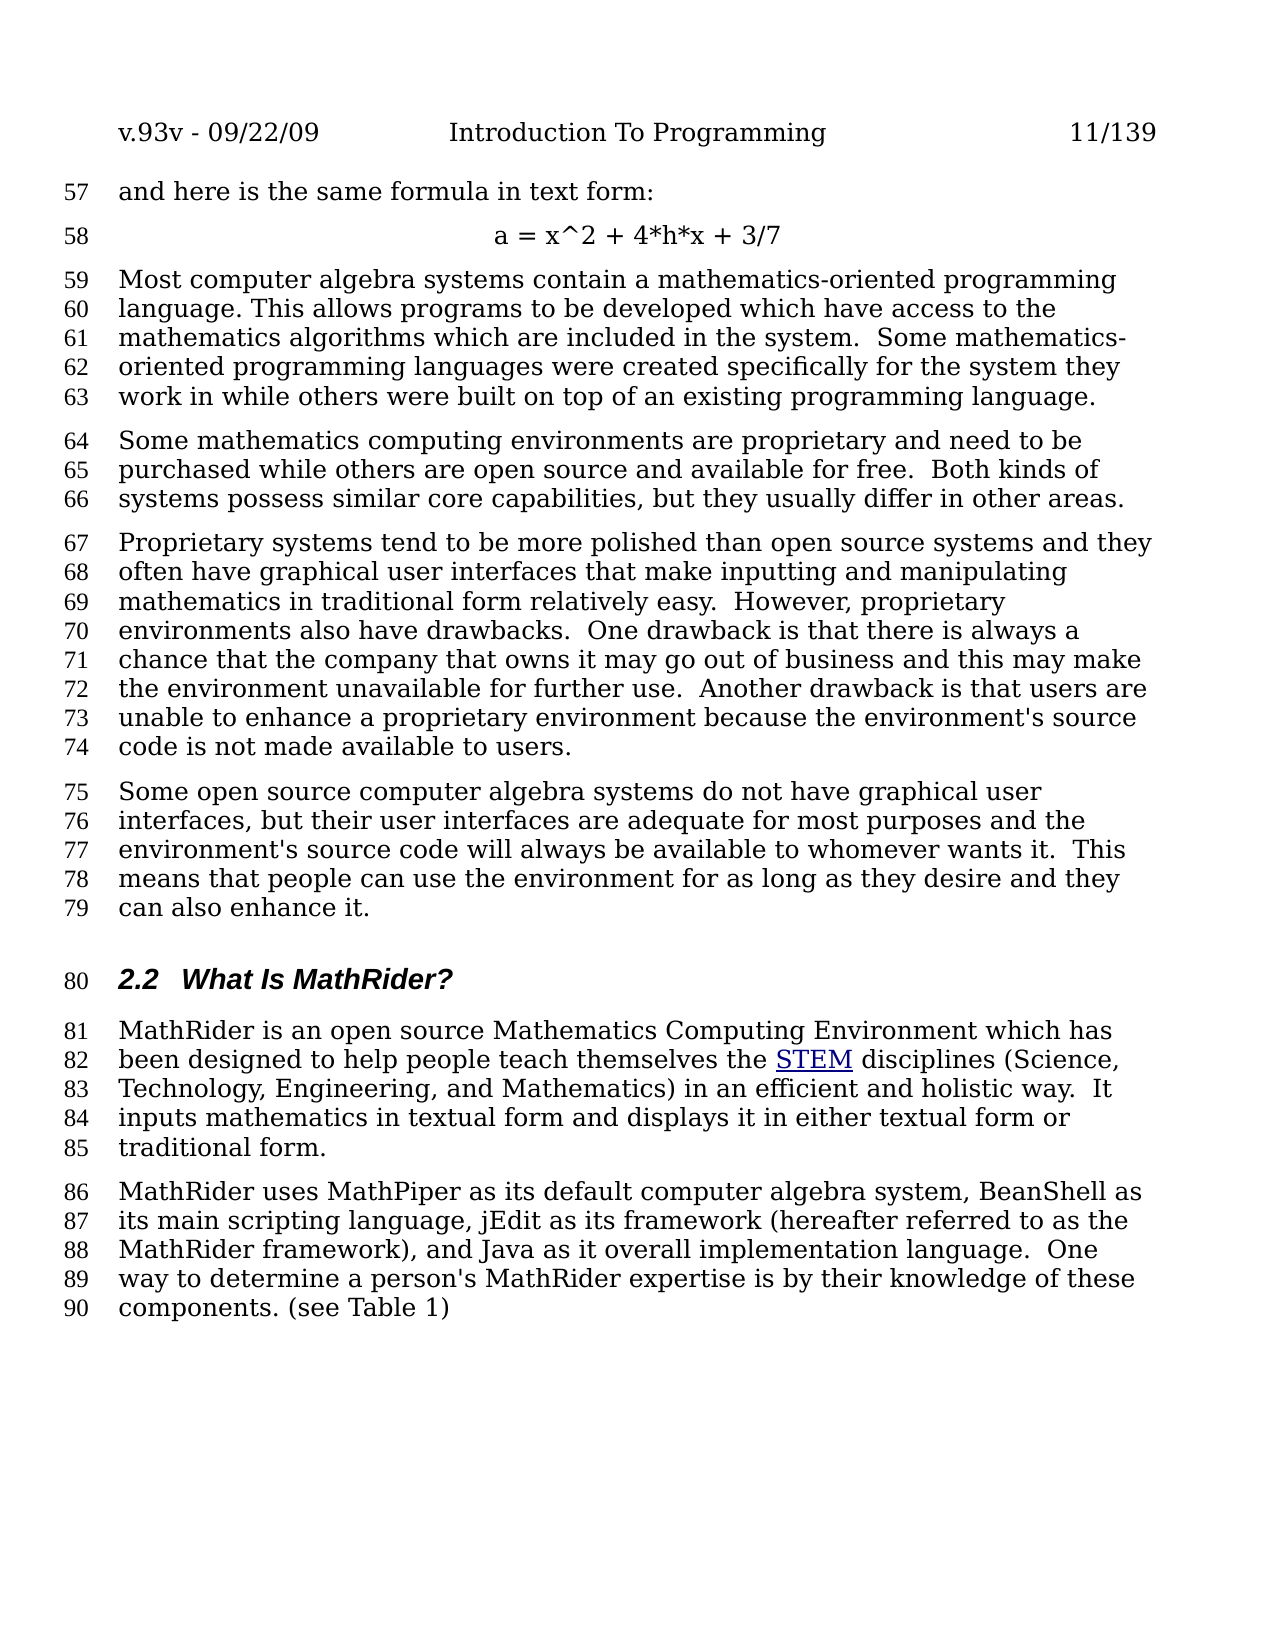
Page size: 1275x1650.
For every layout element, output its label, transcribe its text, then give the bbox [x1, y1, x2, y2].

text Some open source computer algebra systems do not have graphical user interfaces, but their user interfaces are adequate for most purposes and the environment's source code will always be available to whomever wants it. This means that people can use the environment for as long as they desire and they can also enhance it. [118, 777, 1157, 923]
text a = x^2 + 4*h*x + 3/7 [118, 221, 1157, 250]
text Proprietary systems tend to be more polished than open source systems and they often have graphical user interfaces that make inputting and manipulating mathematics in traditional form relatively easy. However, proprietary environments also have drawbacks. One drawback is that there is always a chance that the company that owns it may go out of business and this may make the environment unavailable for further use. Another drawback is that users are unable to enhance a proprietary environment because the environment's source code is not made available to users. [118, 528, 1157, 762]
text Some mathematics computing environments are proprietary and need to be purchased while others are open source and available for free. Both kinds of systems possess similar core capabilities, but they usually differ in other areas. [118, 426, 1157, 513]
text and here is the same formula in text form: [118, 177, 1157, 206]
text Most computer algebra systems contain a mathematics-oriented programming language. This allows programs to be developed which have access to the mathematics algorithms which are included in the system. Some mathematics-oriented programming languages were created specifically for the system they work in while others were built on top of an existing programming language. [118, 265, 1157, 411]
text MathRider is an open source Mathematics Computing Environment which has been designed to help people teach themselves the STEM disciplines (Science, Technology, Engineering, and Mathematics) in an efficient and holistic way. It inputs mathematics in textual form and displays it in either textual form or traditional form. [118, 1016, 1157, 1162]
text MathRider uses MathPiper as its default computer algebra system, BeanShell as its main scripting language, jEdit as its framework (hereafter referred to as the MathRider framework), and Java as it overall implementation language. One way to determine a person's MathRider expertise is by their knowledge of these components. (see Table 1) [118, 1177, 1157, 1323]
subtitle What Is MathRider? [118, 962, 1157, 995]
